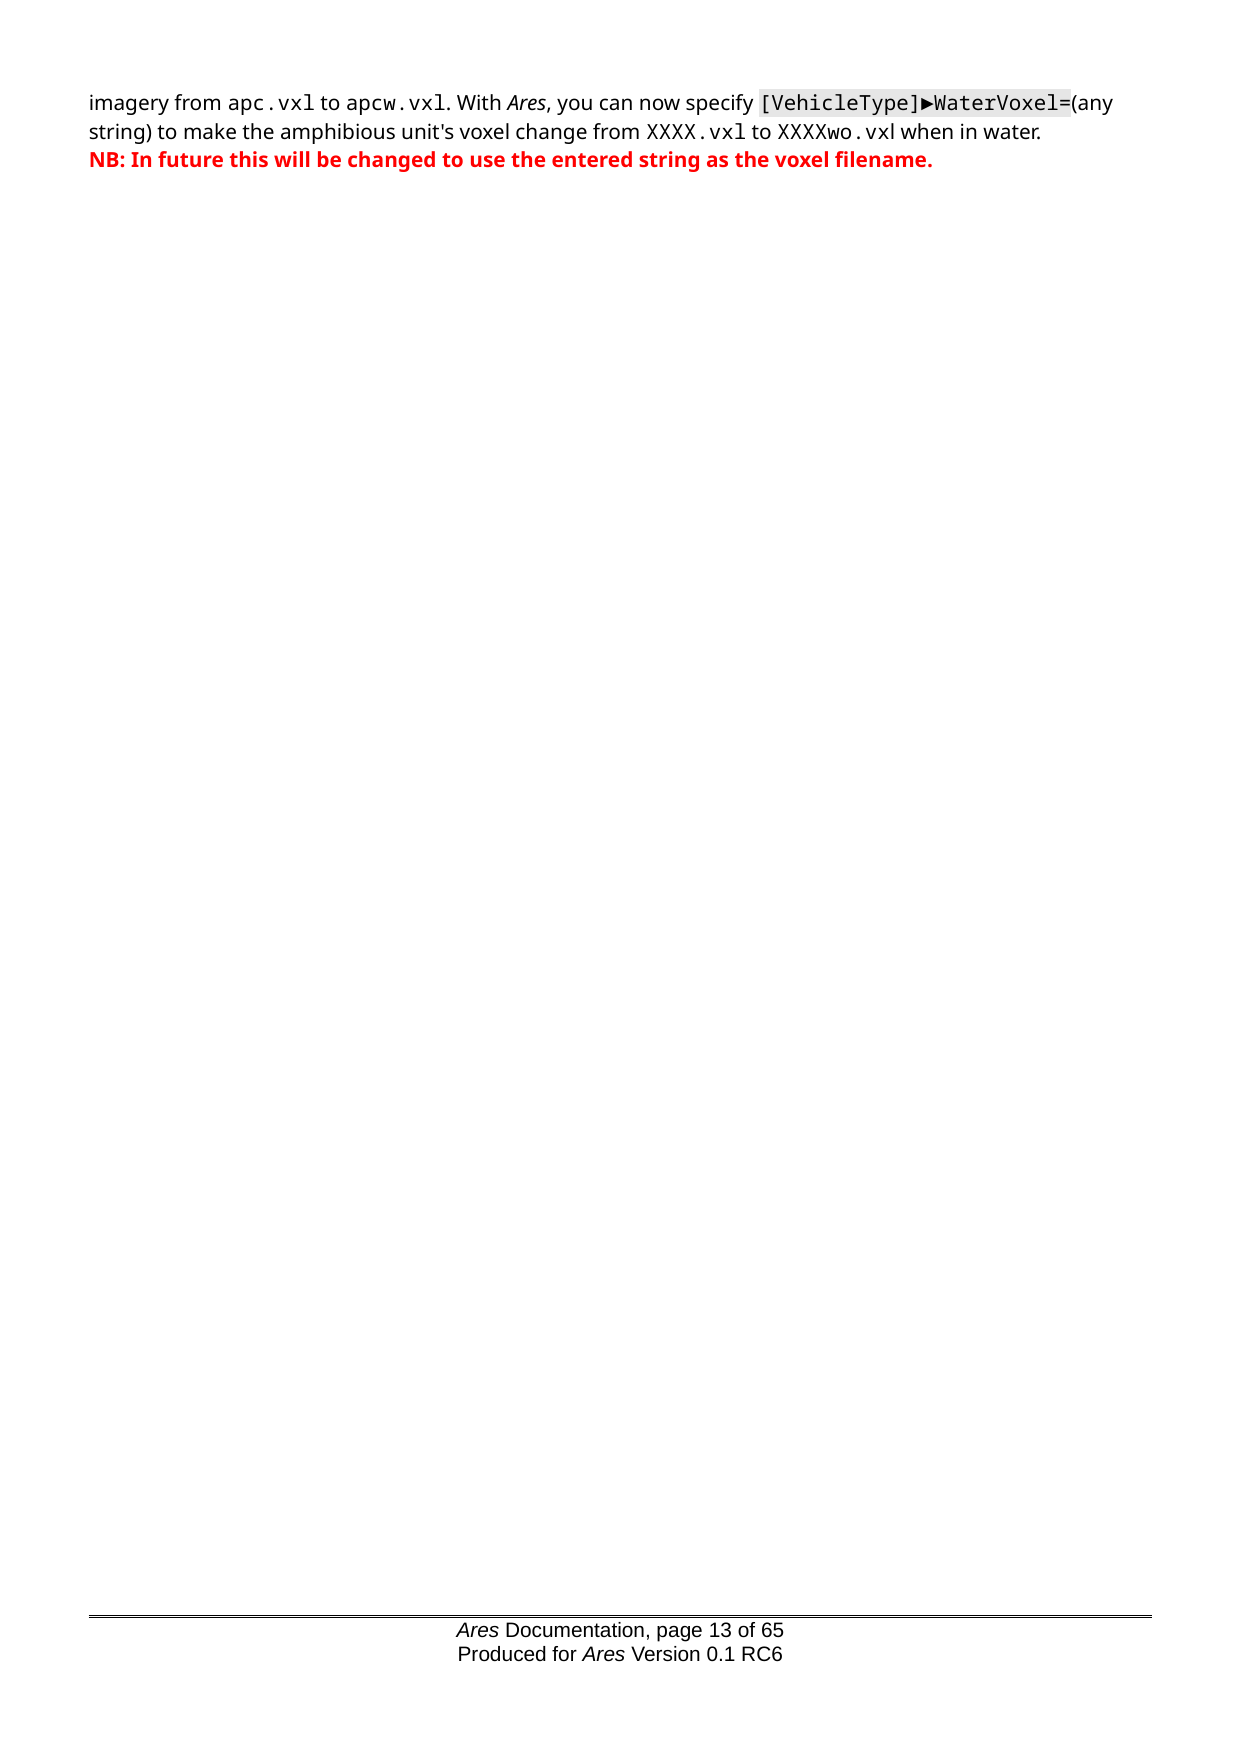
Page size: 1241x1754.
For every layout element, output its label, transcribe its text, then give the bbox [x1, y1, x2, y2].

text imagery from apc.vxl to apcw.vxl. With Ares, you can now specify [VehicleType]►WaterVoxel=(any string) to make the amphibious unit's voxel change from XXXX.vxl to XXXXwo.vxl when in water. NB: In future this will be changed to use the entered string as the voxel filename. [88, 88, 1152, 174]
